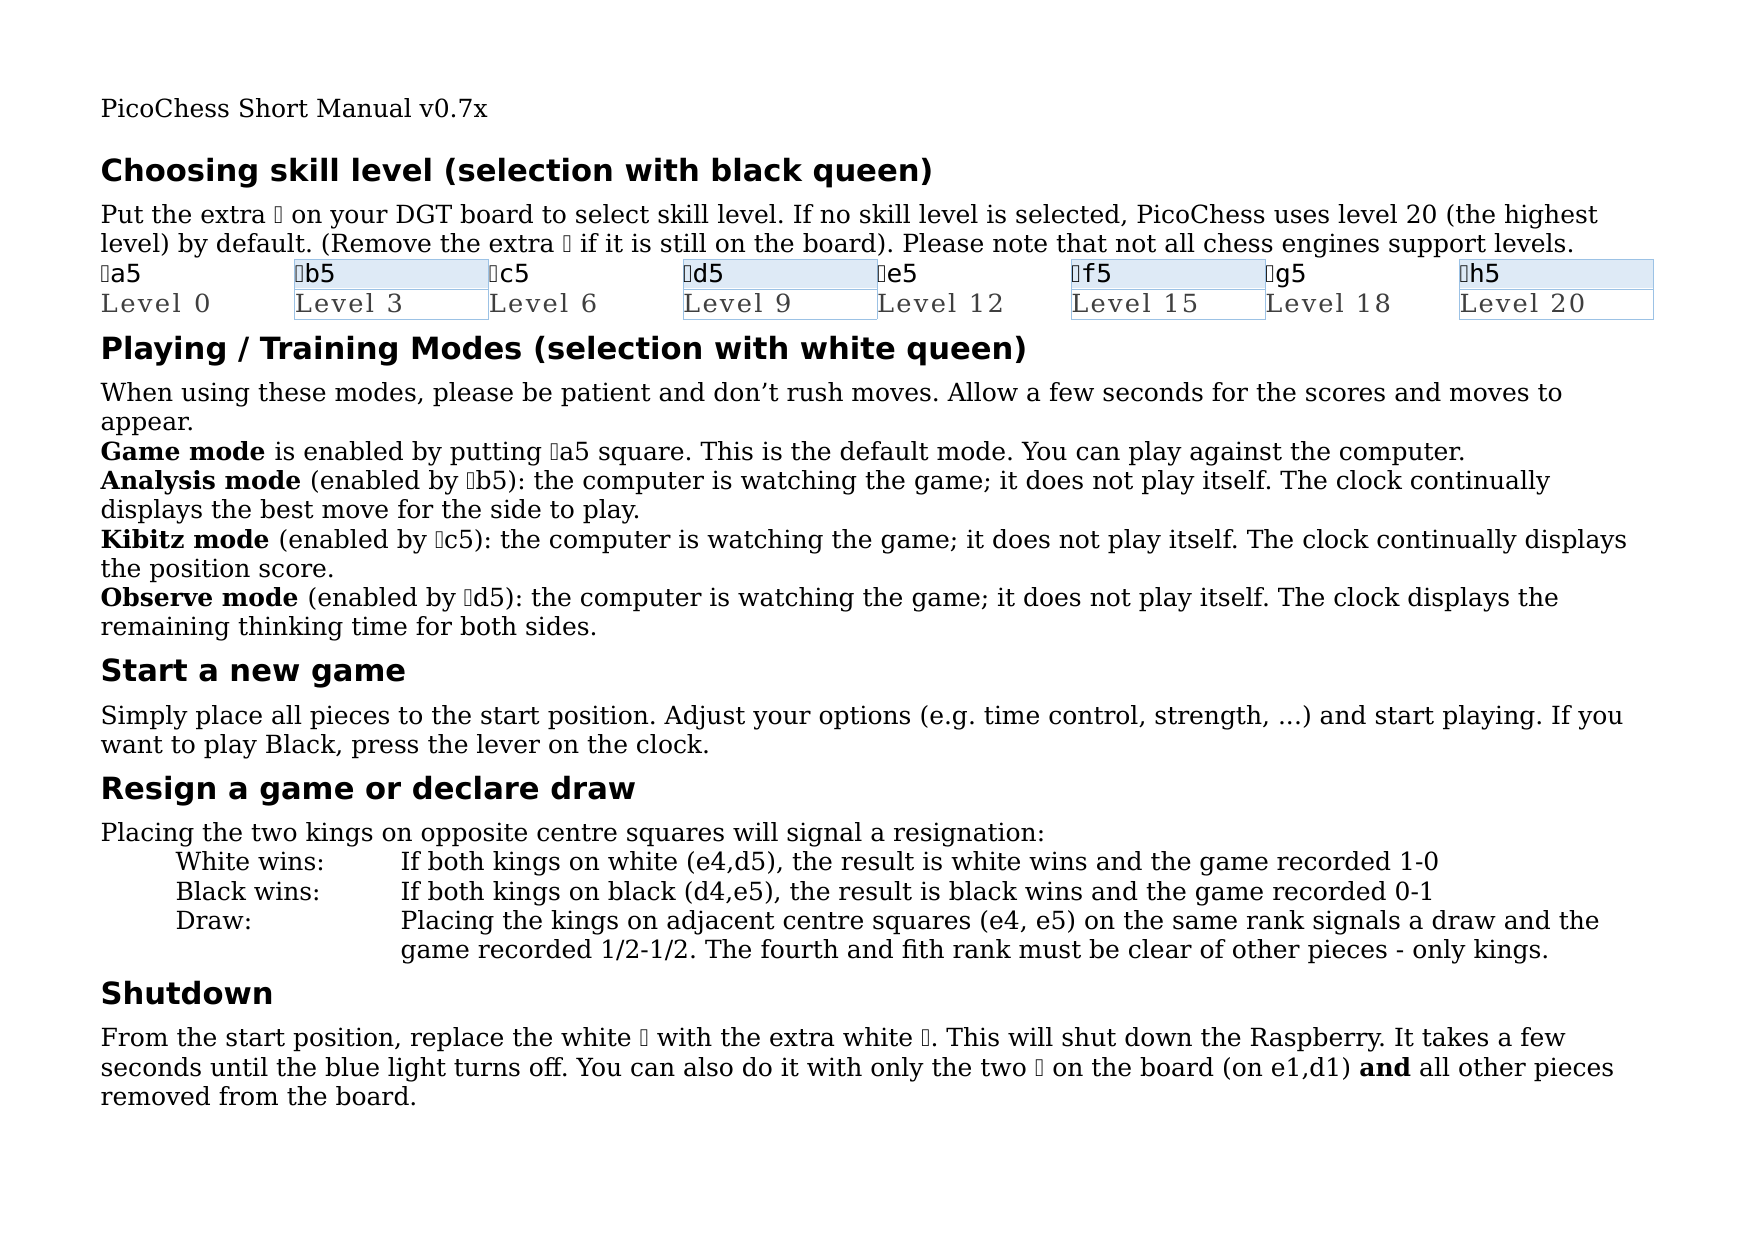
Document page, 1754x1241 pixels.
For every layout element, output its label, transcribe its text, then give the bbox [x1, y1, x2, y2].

text White wins: If both kings on white (e4,d5), the result is white wins and the game recorded 1-0 [100, 847, 1653, 877]
table_header f5 [1072, 260, 1265, 288]
subtitle Start a new game [100, 653, 1653, 689]
text When using these modes, please be patient and don’t rush moves. Allow a few seconds for the scores and moves to appear. [100, 378, 1653, 437]
table_cell Level 15 [1072, 290, 1265, 318]
text want to play Black, press the lever on the clock. [100, 730, 1653, 759]
subtitle Resign a game or declare draw [100, 771, 1653, 807]
table_header b5 [295, 260, 488, 288]
text Simply place all pieces to the start position. Adjust your options (e.g. time control, strength, ...) and start playing. If you [100, 701, 1653, 730]
table_cell Level 0 [100, 289, 294, 318]
text Put the extra  on your DGT board to select skill level. If no skill level is selected, PicoChess uses level 20 (the highest level) by default. (Remove the extra  if it is still on the board). Please note that not all chess engines support levels. [100, 201, 1653, 259]
text Black wins: If both kings on black (d4,e5), the result is black wins and the game recorded 0-1 [100, 877, 1653, 906]
table_cell Level 6 [489, 289, 683, 318]
subtitle Choosing skill level (selection with black queen) [100, 153, 1653, 189]
text From the start position, replace the white  with the extra white . This will shut down the Raspberry. It takes a few seconds until the blue light turns off. You can also do it with only the two  on the board (on e1,d1) and all other pieces removed from the board. [100, 1023, 1653, 1111]
text Observe mode (enabled by d5): the computer is watching the game; it does not play itself. The clock displays the remaining thinking time for both sides. [100, 583, 1653, 642]
table_cell Level 3 [295, 290, 488, 318]
table_header g5 [1266, 259, 1459, 288]
table_cell Level 9 [684, 290, 877, 318]
table_cell Level 20 [1460, 290, 1653, 318]
text Placing the two kings on opposite centre squares will signal a resignation: [100, 818, 1653, 847]
text Kibitz mode (enabled by c5): the computer is watching the game; it does not play itself. The clock continually displays the position score. [100, 524, 1653, 583]
text Game mode is enabled by putting a5 square. This is the default mode. You can play against the computer. [100, 437, 1653, 466]
subtitle Shutdown [100, 976, 1653, 1012]
text Draw: Placing the kings on adjacent centre squares (e4, e5) on the same rank signals a draw and the game recorded 1/2-1/2. The fourth and fith rank must be clear of other pieces - only kings. [100, 906, 1653, 964]
table_cell Level 12 [878, 289, 1071, 318]
table_header d5 [684, 260, 877, 288]
subtitle Playing / Training Modes (selection with white queen) [100, 331, 1653, 367]
text Analysis mode (enabled by b5): the computer is watching the game; it does not play itself. The clock continually displays the best move for the side to play. [100, 466, 1653, 524]
table_header e5 [878, 259, 1071, 288]
table_header c5 [489, 259, 683, 288]
table_header a5 [100, 259, 294, 288]
table_cell Level 18 [1266, 289, 1459, 318]
table_header h5 [1460, 260, 1653, 288]
